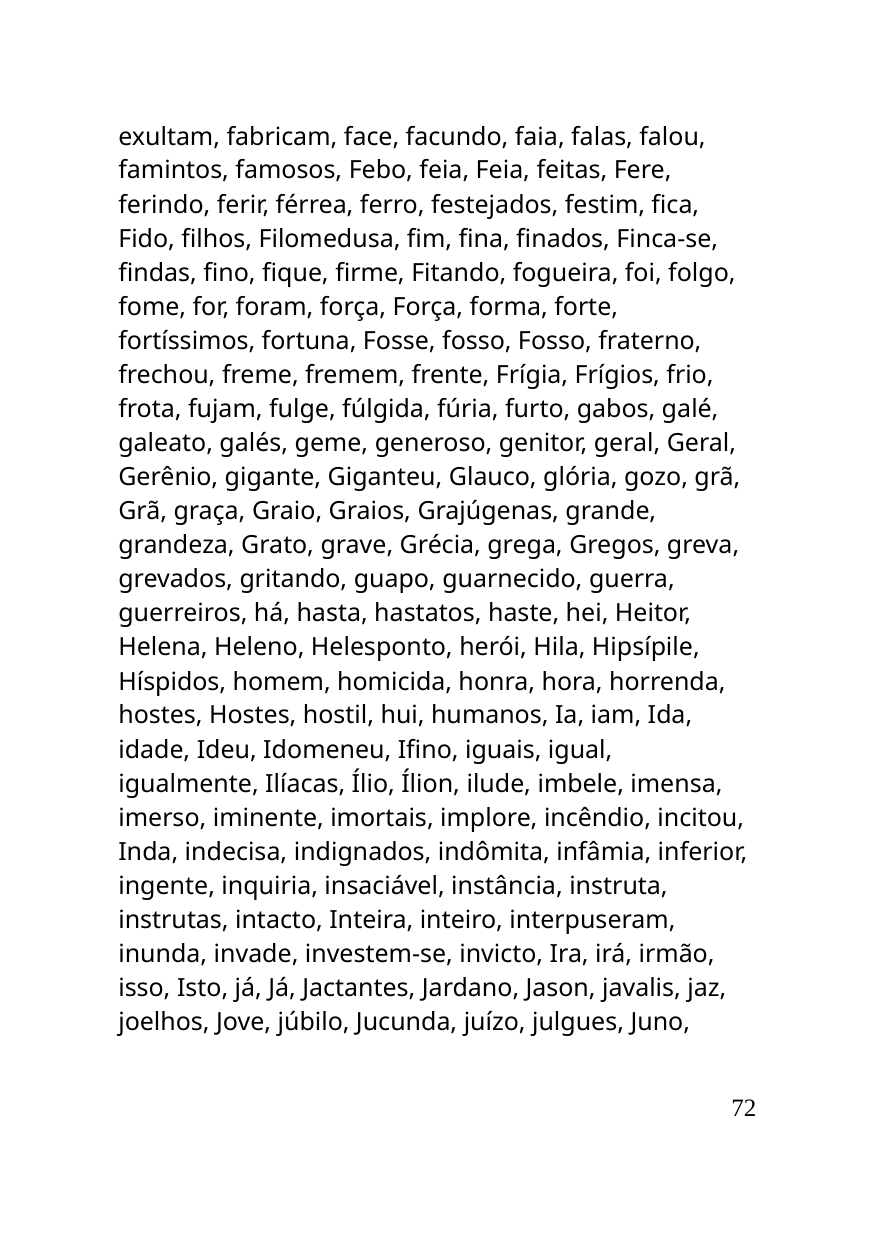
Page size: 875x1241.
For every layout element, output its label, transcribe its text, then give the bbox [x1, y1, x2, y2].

text exultam, fabricam, face, facundo, faia, falas, falou, famintos, famosos, Febo, feia, Feia, feitas, Fere, ferindo, ferir, férrea, ferro, festejados, festim, fica, Fido, filhos, Filomedusa, fim, fina, finados, Finca-se, findas, fino, fique, firme, Fitando, fogueira, foi, folgo, fome, for, foram, força, Força, forma, forte, fortíssimos, fortuna, Fosse, fosso, Fosso, fraterno, frechou, freme, fremem, frente, Frígia, Frígios, frio, frota, fujam, fulge, fúlgida, fúria, furto, gabos, galé, galeato, galés, geme, generoso, genitor, geral, Geral, Gerênio, gigante, Giganteu, Glauco, glória, gozo, grã, Grã, graça, Graio, Graios, Grajúgenas, grande, grandeza, Grato, grave, Grécia, grega, Gregos, greva, grevados, gritando, guapo, guarnecido, guerra, guerreiros, há, hasta, hastatos, haste, hei, Heitor, Helena, Heleno, Helesponto, herói, Hila, Hipsípile, Híspidos, homem, homicida, honra, hora, horrenda, hostes, Hostes, hostil, hui, humanos, Ia, iam, Ida, idade, Ideu, Idomeneu, Ifino, iguais, igual, igualmente, Ilíacas, Ílio, Ílion, ilude, imbele, imensa, imerso, iminente, imortais, implore, incêndio, incitou, Inda, indecisa, indignados, indômita, infâmia, inferior, ingente, inquiria, insaciável, instância, instruta, instrutas, intacto, Inteira, inteiro, interpuseram, inunda, invade, investem-se, invicto, Ira, irá, irmão, isso, Isto, já, Já, Jactantes, Jardano, Jason, javalis, jaz, joelhos, Jove, júbilo, Jucunda, juízo, julgues, Juno, [118, 118, 756, 1038]
